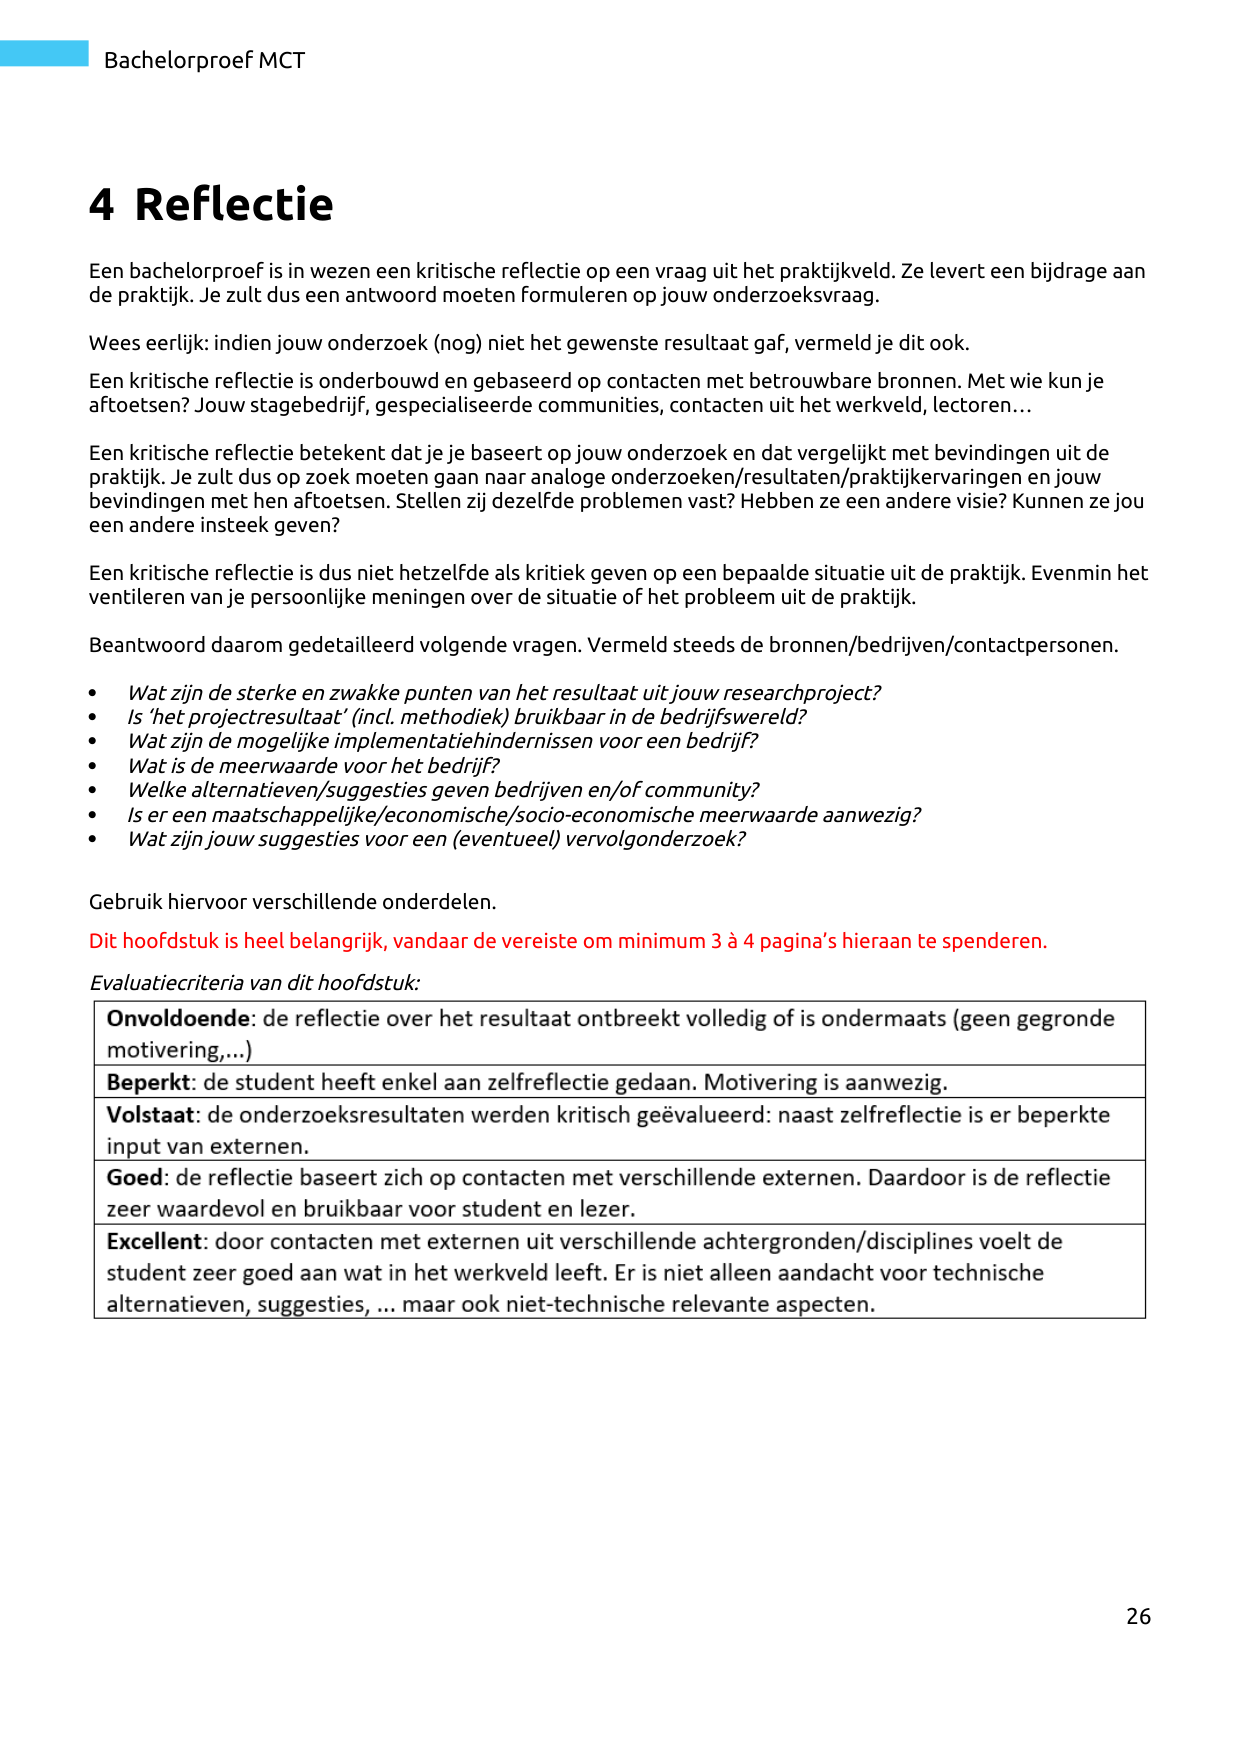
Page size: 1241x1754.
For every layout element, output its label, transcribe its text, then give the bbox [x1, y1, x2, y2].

text Wees eerlijk: indien jouw onderzoek (nog) niet het gewenste resultaat gaf, vermeld je dit ook. [89, 330, 1152, 354]
text Een bachelorproef is in wezen een kritische reflectie op een vraag uit het praktijkveld. Ze levert een bijdrage aan de praktijk. Je zult dus een antwoord moeten formuleren op jouw onderzoeksvraag. [89, 258, 1152, 306]
picture [88, 996, 1152, 1327]
text Evaluatiecriteria van dit hoofdstuk: [89, 971, 1152, 996]
text Beantwoord daarom gedetailleerd volgende vragen. Vermeld steeds de bronnen/bedrijven/contactpersonen. [89, 632, 1152, 656]
list Wat is de meerwaarde voor het bedrijf? [89, 753, 1152, 778]
list Is er een maatschappelijke/economische/socio-economische meerwaarde aanwezig? [89, 802, 1152, 827]
list Wat zijn de mogelijke implementatiehindernissen voor een bedrijf? [89, 729, 1152, 753]
text Een kritische reflectie betekent dat je je baseert op jouw onderzoek en dat vergelijkt met bevindingen uit de praktijk. Je zult dus op zoek moeten gaan naar analoge onderzoeken/resultaten/praktijkervaringen en jouw bevindingen met hen aftoetsen. Stellen zij dezelfde problemen vast? Hebben ze een andere visie? Kunnen ze jou een andere insteek geven? [89, 440, 1152, 536]
list Wat zijn jouw suggesties voor een (eventueel) vervolgonderzoek? [89, 827, 1152, 851]
list Welke alternatieven/suggesties geven bedrijven en/of community? [89, 778, 1152, 802]
list Wat zijn de sterke en zwakke punten van het resultaat uit jouw researchproject? [89, 680, 1152, 704]
text Een kritische reflectie is dus niet hetzelfde als kritiek geven op een bepaalde situatie uit de praktijk. Evenmin het ventileren van je persoonlijke meningen over de situatie of het probleem uit de praktijk. [89, 560, 1152, 608]
list Is ‘het projectresultaat’ (incl. methodiek) bruikbaar in de bedrijfswereld? [89, 704, 1152, 729]
text Een kritische reflectie is onderbouwd en gebaseerd op contacten met betrouwbare bronnen. Met wie kun je aftoetsen? Jouw stagebedrijf, gespecialiseerde communities, contacten uit het werkveld, lectoren… [89, 368, 1152, 416]
text Dit hoofdstuk is heel belangrijk, vandaar de vereiste om minimum 3 à 4 pagina’s hieraan te spenderen. [89, 928, 1152, 952]
text Gebruik hiervoor verschillende onderdelen. [89, 890, 1152, 914]
subtitle Reflectie [89, 177, 1152, 229]
